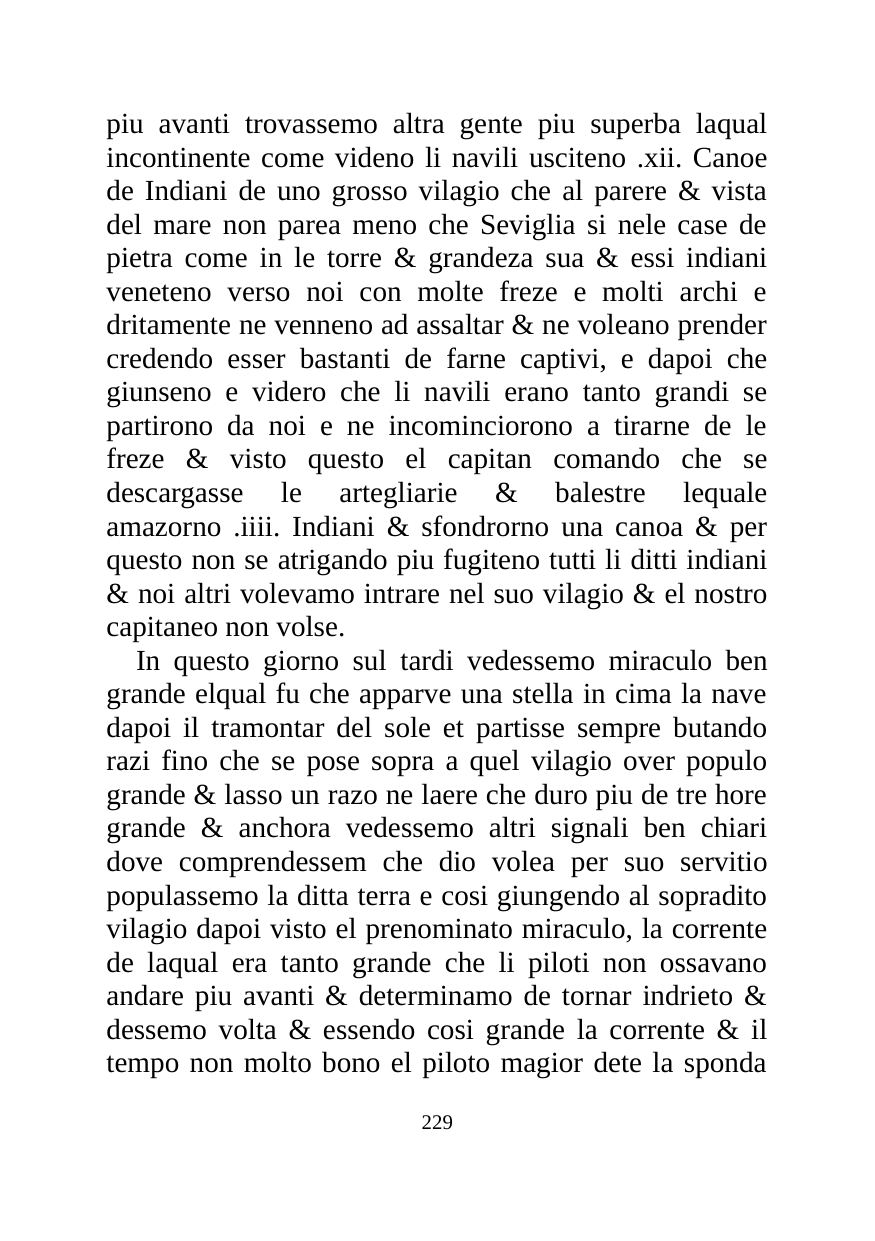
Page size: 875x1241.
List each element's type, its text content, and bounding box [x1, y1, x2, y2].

text piu avanti trovassemo altra gente piu superba laqual incontinente come videno li navili usciteno .xii. Canoe de Indiani de uno grosso vilagio che al parere & vista del mare non parea meno che Seviglia si nele case de pietra come in le torre & grandeza sua & essi indiani veneteno verso noi con molte freze e molti archi e dritamente ne venneno ad assaltar & ne voleano prender credendo esser bastanti de farne captivi, e dapoi che giunseno e videro che li navili erano tanto grandi se partirono da noi e ne incominciorono a tirarne de le freze & visto questo el capitan comando che se descargasse le artegliarie & balestre lequale amazorno .iiii. Indiani & sfondrorno una canoa & per questo non se atrigando piu fugiteno tutti li ditti indiani & noi altri volevamo intrare nel suo vilagio & el nostro capitaneo non volse. [106, 106, 768, 643]
text In questo giorno sul tardi vedessemo miraculo ben grande elqual fu che apparve una stella in cima la nave dapoi il tramontar del sole et partisse sempre butando razi fino che se pose sopra a quel vilagio over populo grande & lasso un razo ne laere che duro piu de tre hore grande & anchora vedessemo altri signali ben chiari dove comprendessem che dio volea per suo servitio populassemo la ditta terra e cosi giungendo al sopradito vilagio dapoi visto el prenominato miraculo, la corrente de laqual era tanto grande che li piloti non ossavano andare piu avanti & determinamo de tornar indrieto & dessemo volta & essendo cosi grande la corrente & il tempo non molto bono el piloto magior dete la sponda [106, 643, 768, 1079]
